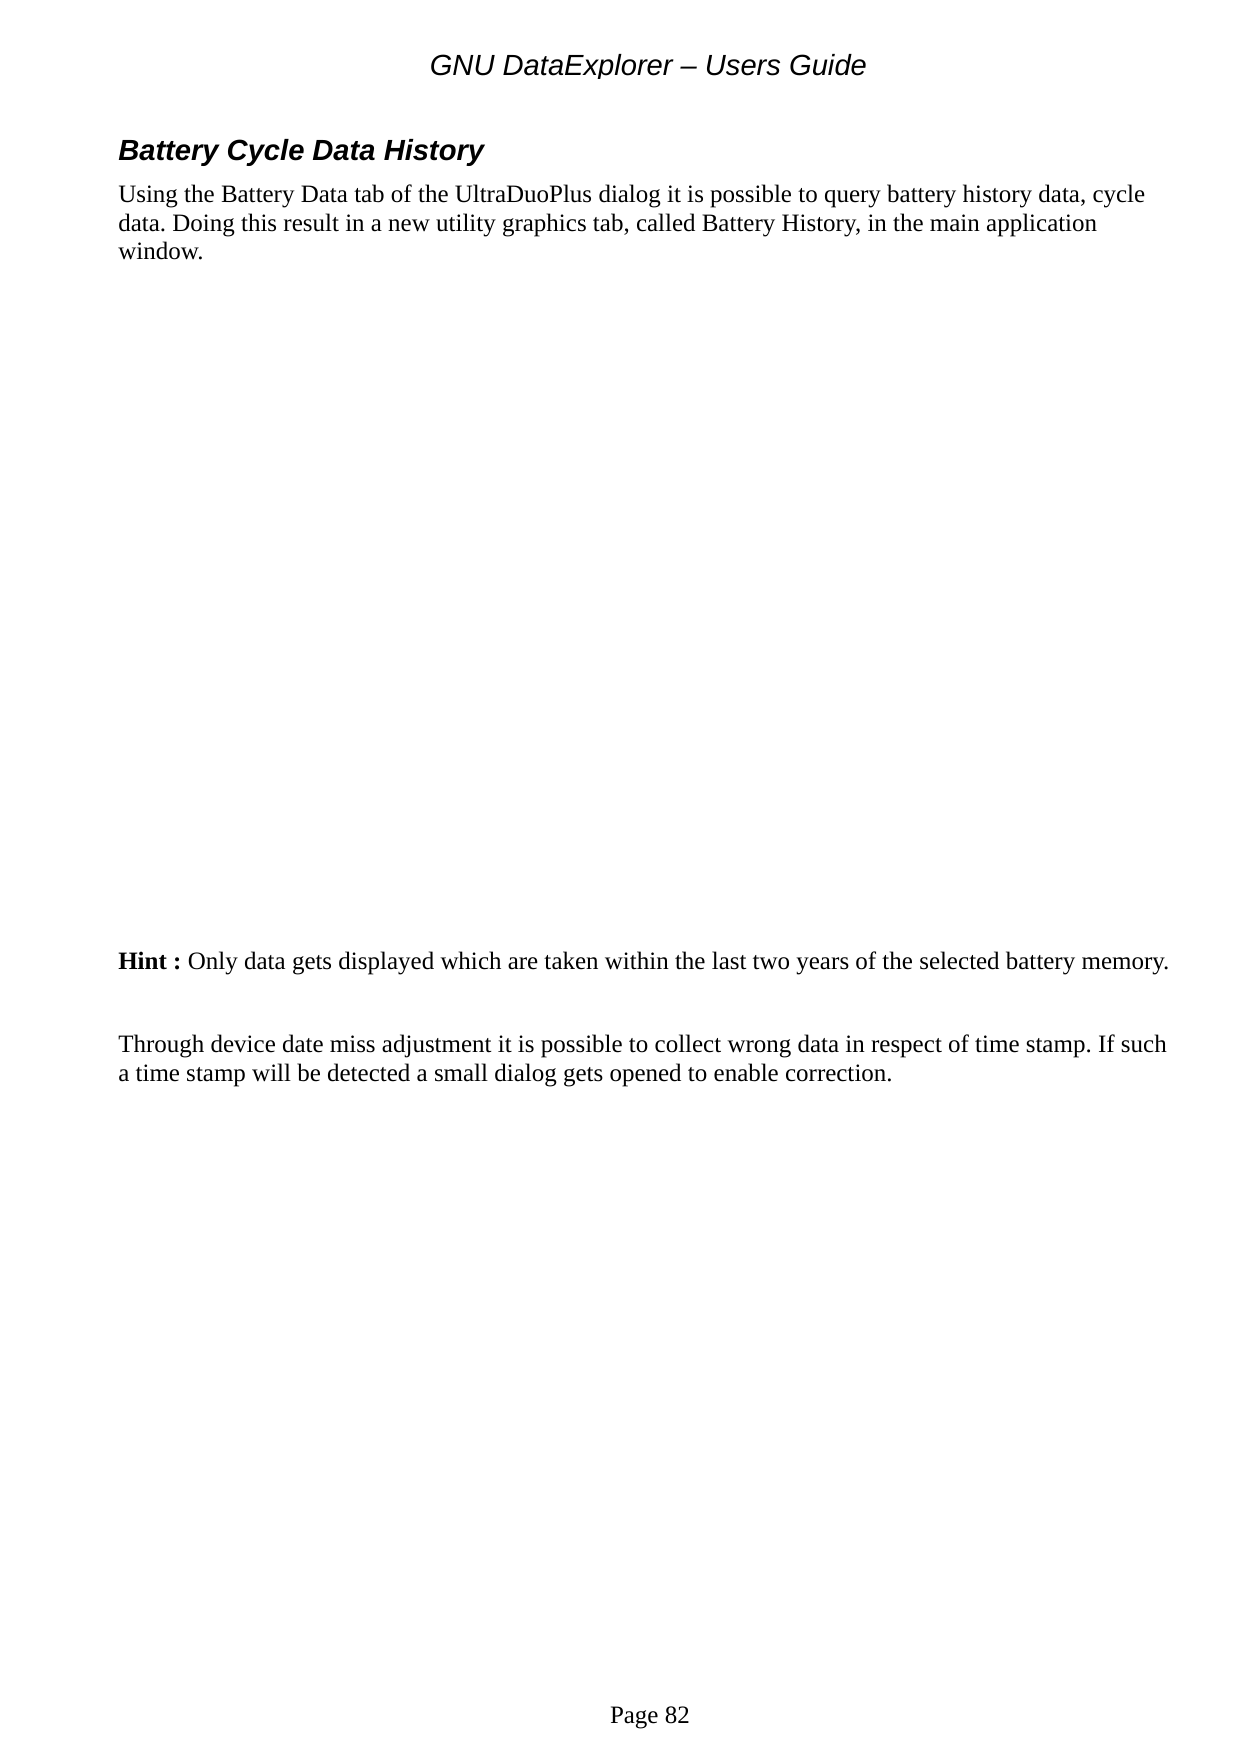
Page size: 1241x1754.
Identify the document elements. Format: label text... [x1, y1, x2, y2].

text Hint : Only data gets displayed which are taken within the last two years of the selected battery memory. [118, 946, 1181, 975]
subtitle Battery Cycle Data History [118, 133, 1181, 166]
text Using the Battery Data tab of the UltraDuoPlus dialog it is possible to query battery history data, cycle data. Doing this result in a new utility graphics tab, called Battery History, in the main application window. [118, 179, 1181, 265]
text Through device date miss adjustment it is possible to collect wrong data in respect of time stamp. If such a time stamp will be detected a small dialog gets opened to enable correction. [118, 1029, 1181, 1086]
